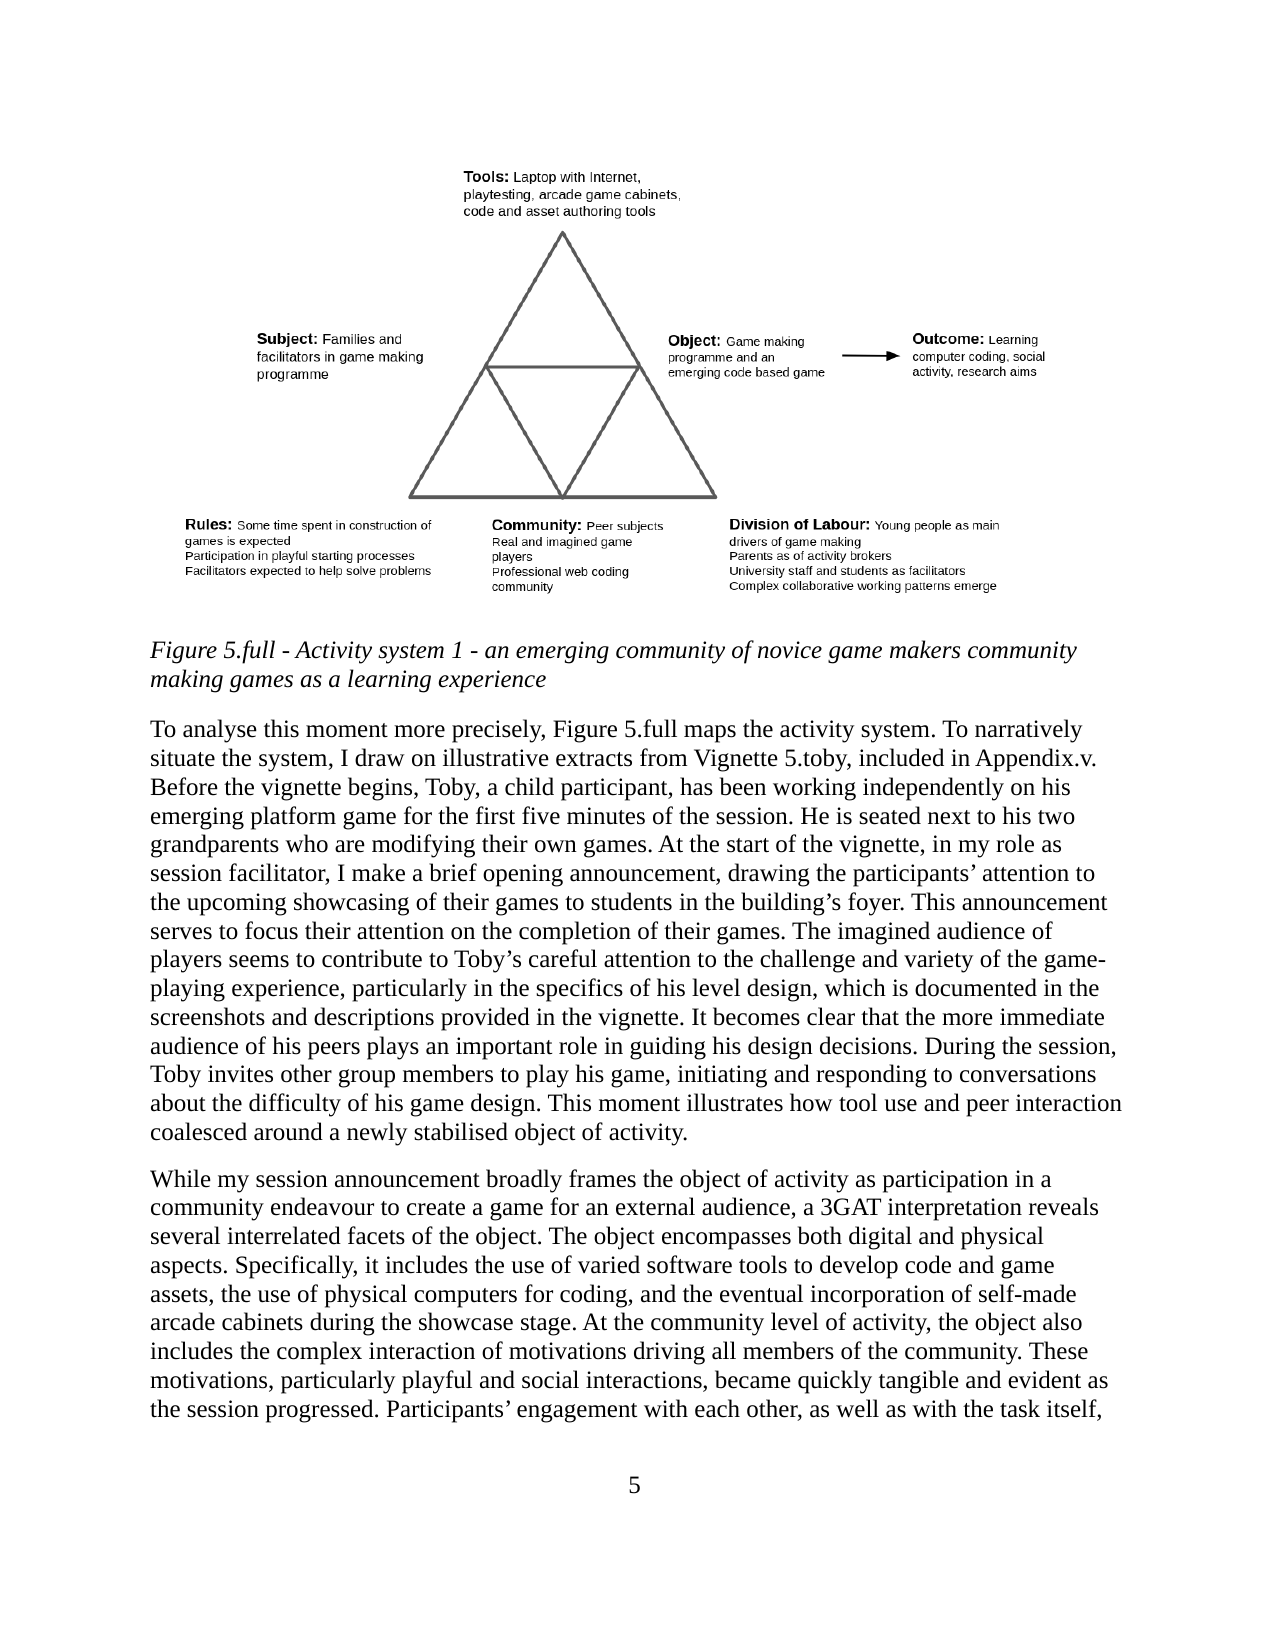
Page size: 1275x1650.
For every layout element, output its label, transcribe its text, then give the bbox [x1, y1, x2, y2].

picture [150, 150, 1077, 623]
text To analyse this moment more precisely, Figure 5.full maps the activity system. To narratively situate the system, I draw on illustrative extracts from Vignette 5.toby, included in Appendix.v. Before the vignette begins, Toby, a child participant, has been working independently on his emerging platform game for the first five minutes of the session. He is seated next to his two grandparents who are modifying their own games. At the start of the vignette, in my role as session facilitator, I make a brief opening announcement, drawing the participants’ attention to the upcoming showcasing of their games to students in the building’s foyer. This announcement serves to focus their attention on the completion of their games. The imagined audience of players seems to contribute to Toby’s careful attention to the challenge and variety of the game-playing experience, particularly in the specifics of his level design, which is documented in the screenshots and descriptions provided in the vignette. It becomes clear that the more immediate audience of his peers plays an important role in guiding his design decisions. During the session, Toby invites other group members to play his game, initiating and responding to conversations about the difficulty of his game design. This moment illustrates how tool use and peer interaction coalesced around a newly stabilised object of activity. [150, 714, 1125, 1146]
text While my session announcement broadly frames the object of activity as participation in a community endeavour to create a game for an external audience, a 3GAT interpretation reveals several interrelated facets of the object. The object encompasses both digital and physical aspects. Specifically, it includes the use of varied software tools to develop code and game assets, the use of physical computers for coding, and the eventual incorporation of self-made arcade cabinets during the showcase stage. At the community level of activity, the object also includes the complex interaction of motivations driving all members of the community. These motivations, particularly playful and social interactions, became quickly tangible and evident as the session progressed. Participants’ engagement with each other, as well as with the task itself, [150, 1164, 1125, 1422]
text Figure 5.full - Activity system 1 - an emerging community of novice game makers community making games as a learning experience [150, 636, 1125, 693]
